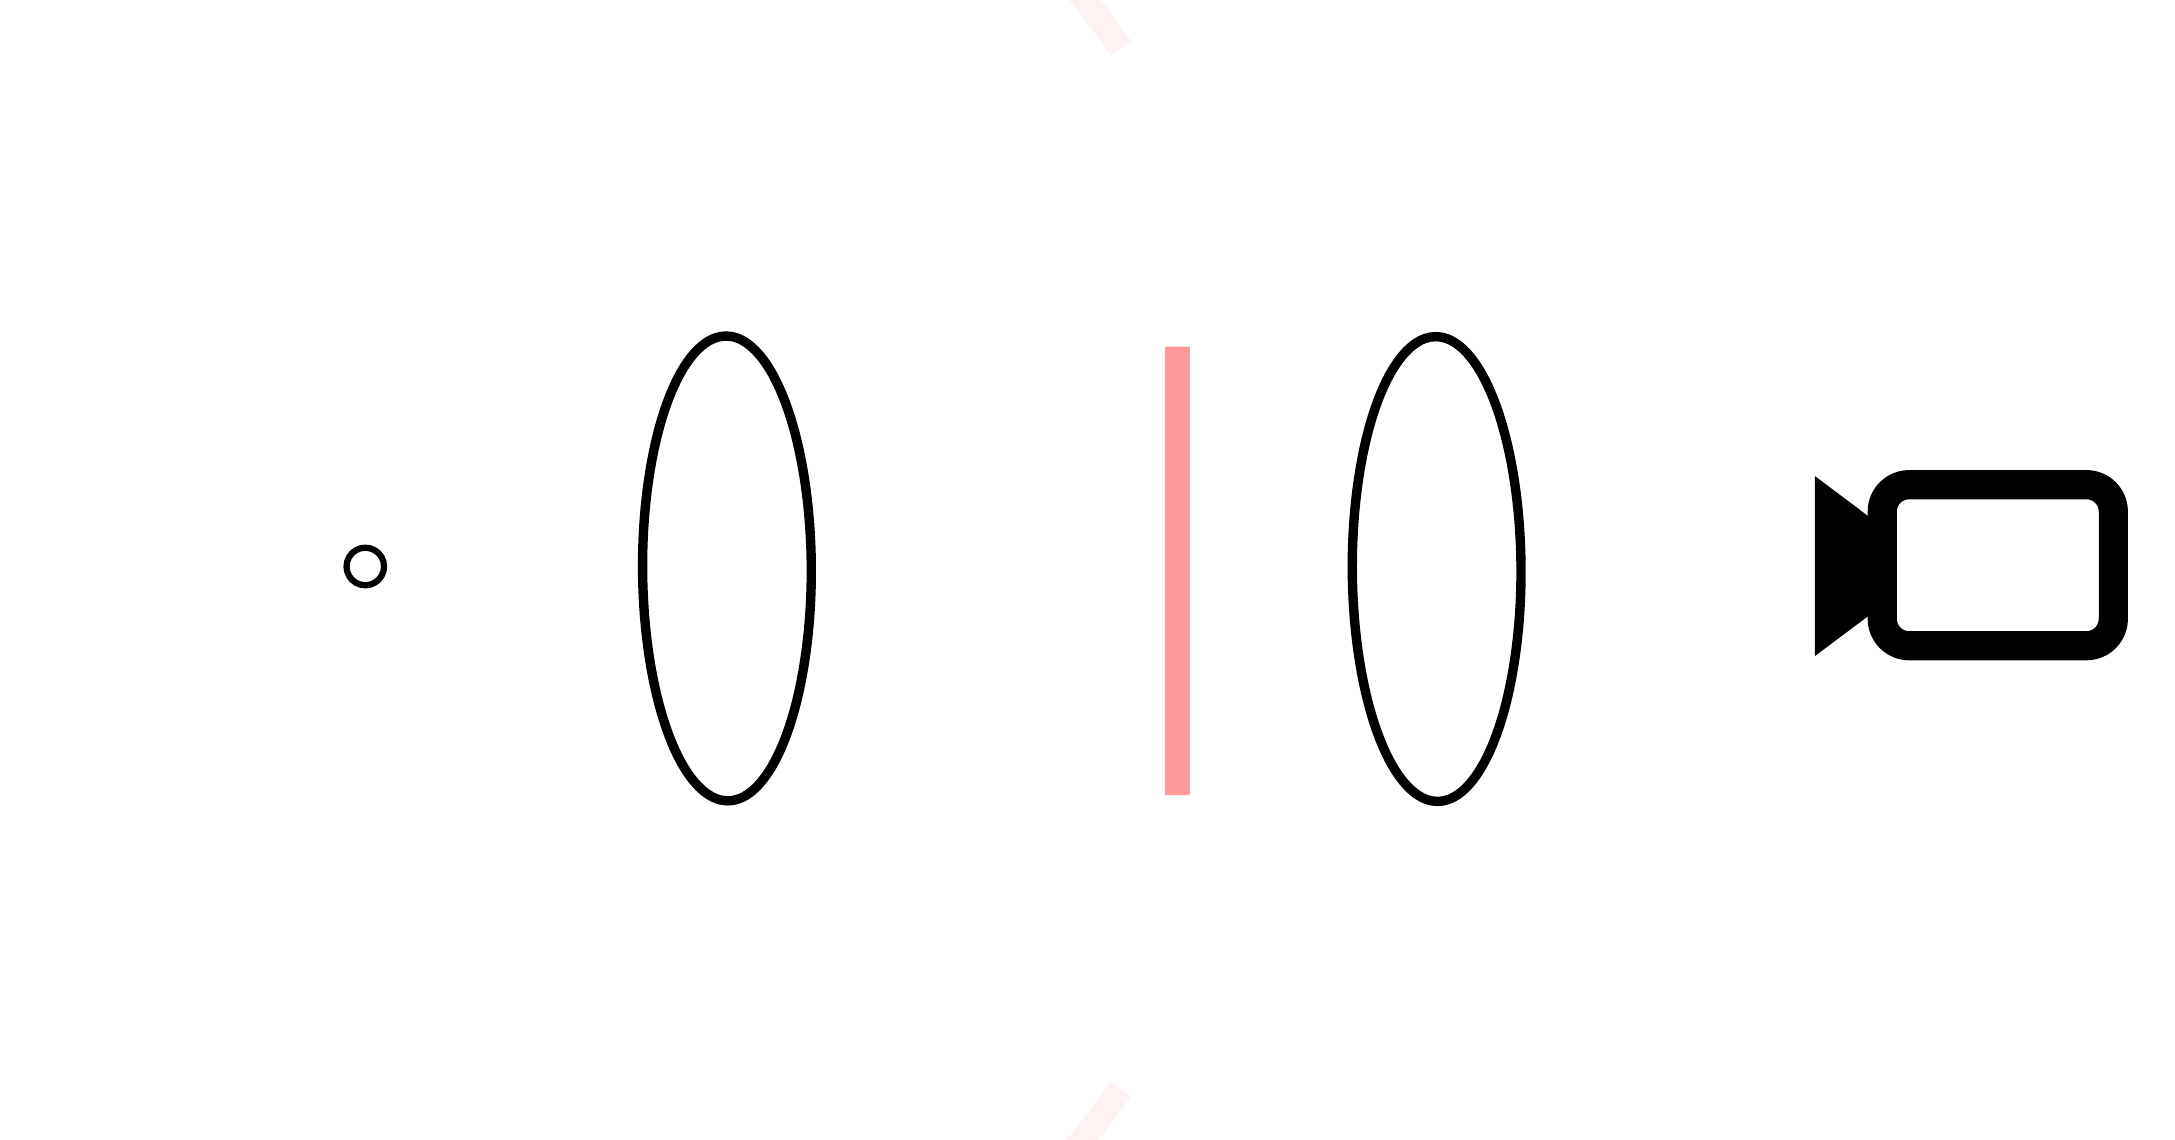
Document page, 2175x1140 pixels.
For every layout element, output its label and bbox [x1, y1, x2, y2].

text_box [1814, 476, 1875, 657]
text_box [642, 0, 1747, 1140]
text_box [1882, 484, 2114, 646]
